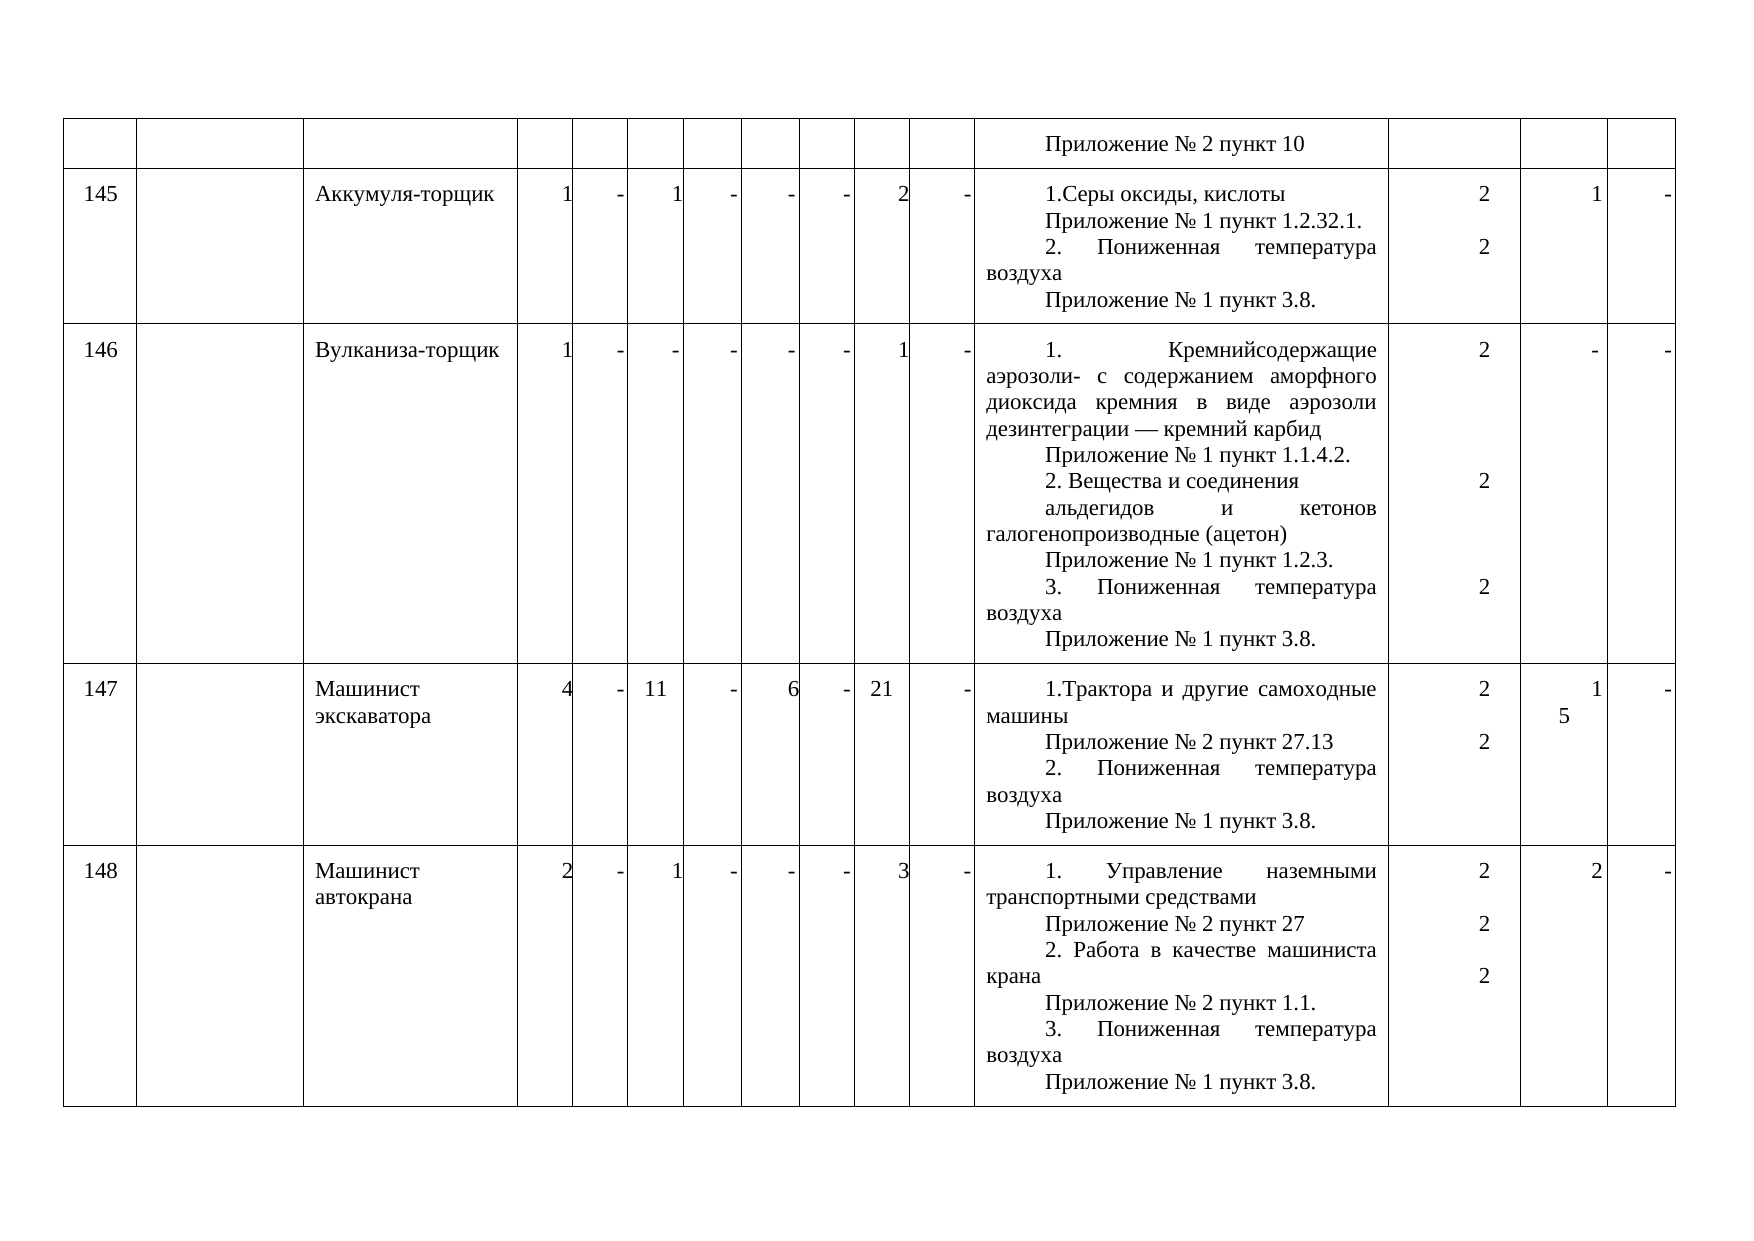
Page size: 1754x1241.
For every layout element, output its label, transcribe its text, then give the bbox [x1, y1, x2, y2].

table_cell - [742, 169, 799, 323]
table_cell 1 [628, 846, 683, 1106]
table_cell 2 [855, 169, 909, 323]
table_cell - [800, 169, 854, 323]
table_cell 1.Серы оксиды, кислоты Приложение № 1 пункт 1.2.32.1. 2. Пониженная температура воздуха Приложение № 1 пункт 3.8. [975, 169, 1388, 323]
table_cell - [800, 664, 854, 845]
table_cell - [742, 846, 799, 1106]
table_cell - [1608, 664, 1675, 845]
table_cell [304, 119, 517, 168]
table_cell 2 2 2 [1389, 846, 1520, 1106]
table_cell [137, 846, 303, 1106]
table_cell - [910, 324, 974, 663]
table_cell 2 2 [1389, 664, 1520, 845]
table_cell 1 [855, 324, 909, 663]
table_cell - [1521, 119, 1607, 168]
table_cell [137, 169, 303, 323]
table_cell - [1608, 324, 1675, 663]
table_cell [855, 119, 909, 168]
table_cell 2 2 2 [1389, 324, 1520, 663]
table_cell 1. Кремнийсодержащие аэрозоли- с содержанием аморфного диоксида кремния в виде аэрозоли дезинтеграции — кремний карбид Приложение № 1 пункт 1.1.4.2. 2. Вещества и соединения альдегидов и кетонов галогенопроизводные (ацетон) Приложение № 1 пункт 1.2.3. 3. Пониженная температура воздуха Приложение № 1 пункт 3.8. [975, 324, 1388, 663]
table_cell 2 [1521, 846, 1607, 1106]
table_cell [1389, 119, 1520, 168]
table_cell 1 [518, 169, 572, 323]
table_cell [137, 324, 303, 663]
table_cell 3 [855, 846, 909, 1106]
table_cell Машинист автокрана [304, 846, 517, 1106]
table_cell - [628, 119, 683, 168]
table_cell - [910, 846, 974, 1106]
table_cell 1 [518, 324, 572, 663]
table_cell - [573, 119, 627, 168]
table_cell - [742, 119, 799, 168]
table_cell [518, 119, 572, 168]
table_cell 1.Трактора и другие самоходные машины Приложение № 2 пункт 27.13 2. Пониженная температура воздуха Приложение № 1 пункт 3.8. [975, 664, 1388, 845]
table_cell - [910, 119, 974, 168]
table_cell 21 [855, 664, 909, 845]
table_cell - [684, 119, 741, 168]
table_cell - [628, 324, 683, 663]
table_cell - [1521, 324, 1607, 663]
table_cell - [1608, 119, 1675, 168]
table_cell - [684, 324, 741, 663]
table_cell Приложение № 2 пункт 10 [975, 119, 1388, 168]
table_cell 146 [64, 324, 136, 663]
table_cell 4 [518, 664, 572, 845]
table_cell Машинист экскаватора [304, 664, 517, 845]
table_cell 1 [1521, 169, 1607, 323]
table_cell - [742, 324, 799, 663]
table_cell - [573, 664, 627, 845]
table_cell 15 [1521, 664, 1607, 845]
table_cell - [573, 846, 627, 1106]
table_cell 2 2 [1389, 169, 1520, 323]
table_cell 1 [628, 169, 683, 323]
table_cell - [1608, 846, 1675, 1106]
table_cell 2 [518, 846, 572, 1106]
table_cell - [684, 846, 741, 1106]
table_cell 6 [742, 664, 799, 845]
table_cell - [910, 169, 974, 323]
table_cell 147 [64, 664, 136, 845]
table_cell [137, 119, 303, 168]
table_cell - [573, 324, 627, 663]
table_cell 145 [64, 169, 136, 323]
table_cell - [800, 324, 854, 663]
table_cell [64, 119, 136, 168]
table_cell - [1608, 169, 1675, 323]
table_cell - [800, 846, 854, 1106]
table_cell - [684, 169, 741, 323]
table_cell - [800, 119, 854, 168]
table_cell 1. Управление наземными транспортными средствами Приложение № 2 пункт 27 2. Работа в качестве машиниста крана Приложение № 2 пункт 1.1. 3. Пониженная температура воздуха Приложение № 1 пункт 3.8. [975, 846, 1388, 1106]
table_cell Аккумуля-торщик [304, 169, 517, 323]
table_cell - [573, 169, 627, 323]
table_cell 11 [628, 664, 683, 845]
table_cell 148 [64, 846, 136, 1106]
table_cell Вулканиза-торщик [304, 324, 517, 663]
table_cell [137, 664, 303, 845]
table_cell - [910, 664, 974, 845]
table_cell - [684, 664, 741, 845]
